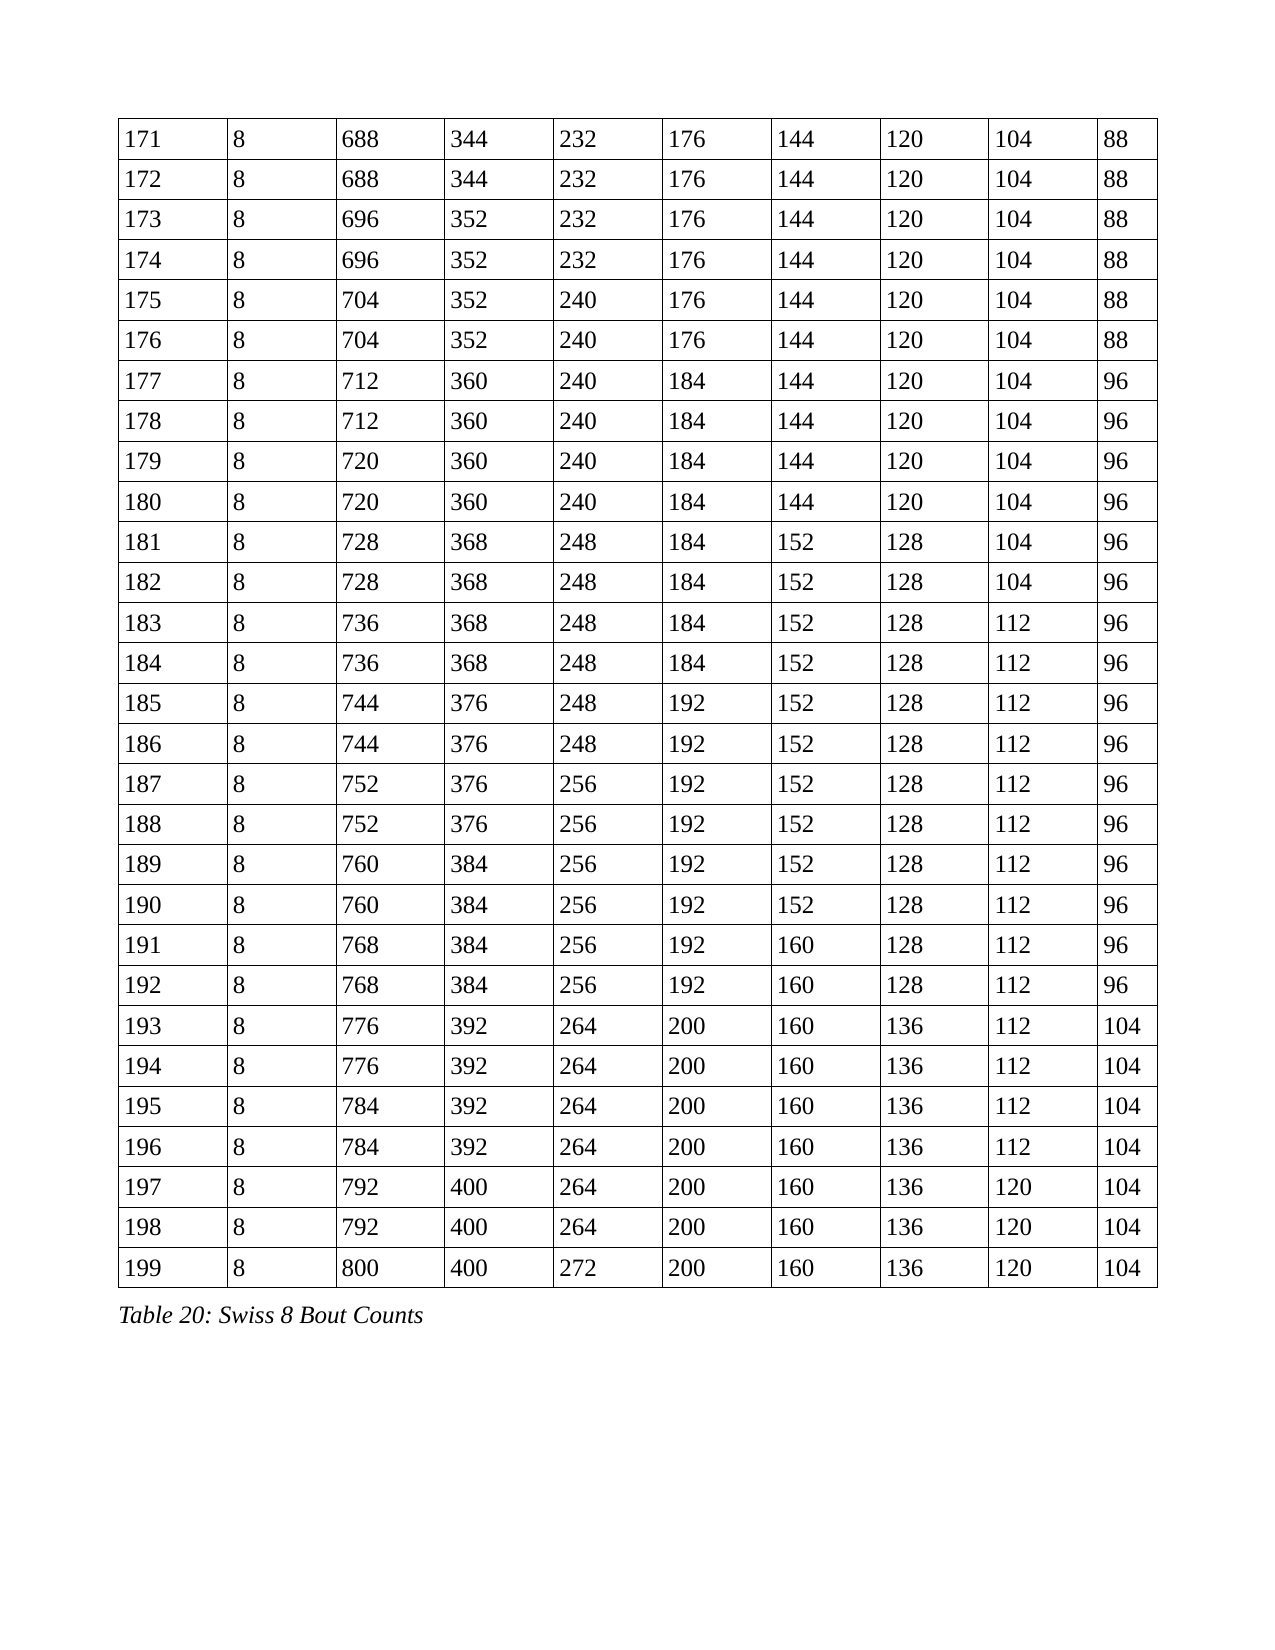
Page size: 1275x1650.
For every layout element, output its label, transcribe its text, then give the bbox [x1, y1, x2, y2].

table_cell 376 [445, 805, 553, 844]
table_cell 264 [554, 1127, 662, 1166]
table_cell 176 [663, 240, 771, 279]
table_cell 187 [119, 764, 227, 803]
table_cell 200 [663, 1248, 771, 1287]
table_cell 176 [663, 119, 771, 158]
table_cell 160 [772, 966, 880, 1005]
table_cell 768 [337, 966, 444, 1005]
table_cell 96 [1098, 482, 1157, 521]
table_cell 194 [119, 1046, 227, 1086]
table_cell 173 [119, 200, 227, 239]
table_cell 248 [554, 724, 662, 763]
table_cell 264 [554, 1087, 662, 1126]
table_cell 144 [772, 240, 880, 279]
table_cell 192 [663, 966, 771, 1005]
table_cell 264 [554, 1167, 662, 1207]
table_cell 360 [445, 401, 553, 441]
table_cell 200 [663, 1006, 771, 1045]
table_cell 200 [663, 1167, 771, 1207]
table_cell 176 [663, 200, 771, 239]
table_cell 392 [445, 1046, 553, 1086]
table_cell 120 [881, 160, 988, 199]
table_cell 184 [663, 401, 771, 441]
table_cell 192 [663, 684, 771, 723]
table_cell 184 [119, 643, 227, 682]
table_cell 8 [228, 280, 336, 320]
table_cell 248 [554, 603, 662, 642]
table_cell 248 [554, 643, 662, 682]
table_cell 172 [119, 160, 227, 199]
table_cell 704 [337, 280, 444, 320]
table_cell 344 [445, 160, 553, 199]
table_cell 144 [772, 442, 880, 481]
table_cell 720 [337, 442, 444, 481]
table_cell 193 [119, 1006, 227, 1045]
table_cell 8 [228, 361, 336, 400]
table_cell 188 [119, 805, 227, 844]
table_cell 256 [554, 885, 662, 924]
table_cell 197 [119, 1167, 227, 1207]
table_cell 184 [663, 361, 771, 400]
table_cell 152 [772, 724, 880, 763]
table_cell 128 [881, 603, 988, 642]
table_cell 120 [881, 200, 988, 239]
table_cell 112 [989, 724, 1097, 763]
table_cell 192 [663, 885, 771, 924]
table_cell 96 [1098, 885, 1157, 924]
table_cell 784 [337, 1127, 444, 1166]
table_cell 392 [445, 1087, 553, 1126]
table_cell 128 [881, 845, 988, 884]
table_cell 360 [445, 482, 553, 521]
table_cell 248 [554, 522, 662, 562]
table_cell 136 [881, 1208, 988, 1247]
table_cell 192 [663, 764, 771, 803]
table_cell 152 [772, 522, 880, 562]
table_cell 240 [554, 280, 662, 320]
table_cell 120 [881, 280, 988, 320]
table_cell 256 [554, 764, 662, 803]
table_cell 368 [445, 603, 553, 642]
table_cell 8 [228, 805, 336, 844]
table_cell 368 [445, 522, 553, 562]
table_cell 198 [119, 1208, 227, 1247]
table_cell 144 [772, 482, 880, 521]
table_cell 96 [1098, 563, 1157, 602]
table_cell 181 [119, 522, 227, 562]
table_cell 376 [445, 684, 553, 723]
table_cell 8 [228, 401, 336, 441]
table_cell 360 [445, 442, 553, 481]
table_cell 88 [1098, 321, 1157, 360]
table_cell 240 [554, 442, 662, 481]
table_cell 240 [554, 401, 662, 441]
table_cell 160 [772, 1006, 880, 1045]
table_cell 128 [881, 805, 988, 844]
table_cell 752 [337, 805, 444, 844]
table_cell 104 [989, 119, 1097, 158]
table_cell 8 [228, 119, 336, 158]
table_cell 160 [772, 1208, 880, 1247]
table_cell 189 [119, 845, 227, 884]
table_cell 136 [881, 1006, 988, 1045]
table_cell 8 [228, 966, 336, 1005]
table_cell 112 [989, 643, 1097, 682]
table_cell 120 [881, 401, 988, 441]
table_cell 384 [445, 925, 553, 965]
table_cell 178 [119, 401, 227, 441]
table_cell 192 [663, 925, 771, 965]
table_cell 120 [881, 482, 988, 521]
table_cell 112 [989, 603, 1097, 642]
table_cell 8 [228, 160, 336, 199]
table_cell 192 [663, 805, 771, 844]
table_cell 232 [554, 119, 662, 158]
table_cell 160 [772, 1087, 880, 1126]
table_cell 144 [772, 160, 880, 199]
table_cell 136 [881, 1046, 988, 1086]
table_cell 400 [445, 1208, 553, 1247]
table_cell 776 [337, 1046, 444, 1086]
table_cell 152 [772, 563, 880, 602]
table_cell 744 [337, 724, 444, 763]
table_cell 128 [881, 925, 988, 965]
table_cell 184 [663, 603, 771, 642]
table_cell 112 [989, 1127, 1097, 1166]
table_cell 8 [228, 885, 336, 924]
table_cell 136 [881, 1127, 988, 1166]
table_cell 175 [119, 280, 227, 320]
table_cell 152 [772, 643, 880, 682]
table_cell 728 [337, 563, 444, 602]
table_cell 112 [989, 885, 1097, 924]
table_cell 96 [1098, 925, 1157, 965]
table_cell 240 [554, 321, 662, 360]
table_cell 248 [554, 563, 662, 602]
table_cell 104 [1098, 1006, 1157, 1045]
table_cell 8 [228, 1208, 336, 1247]
table_cell 112 [989, 925, 1097, 965]
table_cell 182 [119, 563, 227, 602]
table_cell 8 [228, 522, 336, 562]
table_cell 8 [228, 563, 336, 602]
table_cell 144 [772, 401, 880, 441]
table_cell 184 [663, 563, 771, 602]
table_cell 96 [1098, 684, 1157, 723]
table_cell 104 [989, 240, 1097, 279]
table_cell 144 [772, 280, 880, 320]
table_cell 136 [881, 1167, 988, 1207]
table_cell 200 [663, 1127, 771, 1166]
table_cell 184 [663, 522, 771, 562]
table_cell 177 [119, 361, 227, 400]
table_cell 368 [445, 563, 553, 602]
table_cell 736 [337, 603, 444, 642]
table_cell 104 [989, 200, 1097, 239]
table_cell 112 [989, 1087, 1097, 1126]
table_cell 352 [445, 200, 553, 239]
table_cell 240 [554, 482, 662, 521]
table_cell 128 [881, 764, 988, 803]
table_cell 112 [989, 845, 1097, 884]
table_cell 392 [445, 1006, 553, 1045]
table_cell 195 [119, 1087, 227, 1126]
table_cell 88 [1098, 280, 1157, 320]
table_cell 184 [663, 442, 771, 481]
table_cell 256 [554, 925, 662, 965]
table_cell 104 [989, 401, 1097, 441]
table_cell 8 [228, 1046, 336, 1086]
table_cell 112 [989, 805, 1097, 844]
table_cell 696 [337, 240, 444, 279]
table_cell 136 [881, 1087, 988, 1126]
table_cell 376 [445, 764, 553, 803]
table_cell 120 [989, 1167, 1097, 1207]
table_cell 120 [881, 240, 988, 279]
table_cell 8 [228, 925, 336, 965]
table_cell 200 [663, 1208, 771, 1247]
table_cell 8 [228, 684, 336, 723]
table_cell 152 [772, 805, 880, 844]
table_cell 96 [1098, 805, 1157, 844]
table_cell 104 [1098, 1087, 1157, 1126]
table_cell 712 [337, 361, 444, 400]
table_cell 256 [554, 805, 662, 844]
table_cell 120 [881, 119, 988, 158]
table_cell 128 [881, 966, 988, 1005]
table_cell 120 [881, 361, 988, 400]
table_cell 688 [337, 119, 444, 158]
table_cell 174 [119, 240, 227, 279]
table_cell 240 [554, 361, 662, 400]
table_cell 400 [445, 1167, 553, 1207]
table_cell 192 [663, 724, 771, 763]
table_cell 8 [228, 603, 336, 642]
table_cell 776 [337, 1006, 444, 1045]
table_cell 352 [445, 240, 553, 279]
table_cell 8 [228, 1167, 336, 1207]
table_cell 104 [989, 321, 1097, 360]
table_cell 128 [881, 563, 988, 602]
table_cell 190 [119, 885, 227, 924]
table_cell 8 [228, 240, 336, 279]
table_cell 792 [337, 1167, 444, 1207]
table_cell 720 [337, 482, 444, 521]
table_cell 96 [1098, 724, 1157, 763]
table_cell 760 [337, 845, 444, 884]
table_cell 256 [554, 966, 662, 1005]
table_cell 128 [881, 885, 988, 924]
table_cell 8 [228, 845, 336, 884]
table_cell 88 [1098, 119, 1157, 158]
table_cell 144 [772, 321, 880, 360]
table_cell 120 [881, 442, 988, 481]
table_cell 183 [119, 603, 227, 642]
table_cell 232 [554, 240, 662, 279]
table_cell 128 [881, 522, 988, 562]
table_cell 104 [989, 522, 1097, 562]
table_cell 88 [1098, 240, 1157, 279]
table_cell 152 [772, 603, 880, 642]
table_cell 728 [337, 522, 444, 562]
text Table 21: Swiss 8 Bout Counts [118, 1300, 1157, 1328]
table_cell 144 [772, 200, 880, 239]
table_cell 8 [228, 1087, 336, 1126]
table_cell 752 [337, 764, 444, 803]
table_cell 264 [554, 1208, 662, 1247]
table_cell 191 [119, 925, 227, 965]
table_cell 96 [1098, 522, 1157, 562]
table_cell 248 [554, 684, 662, 723]
table_cell 128 [881, 724, 988, 763]
table_cell 712 [337, 401, 444, 441]
table_cell 8 [228, 442, 336, 481]
table_cell 8 [228, 482, 336, 521]
table_cell 384 [445, 966, 553, 1005]
table_cell 768 [337, 925, 444, 965]
table_cell 184 [663, 482, 771, 521]
table_cell 392 [445, 1127, 553, 1166]
table_cell 104 [989, 361, 1097, 400]
table_cell 760 [337, 885, 444, 924]
table_cell 232 [554, 200, 662, 239]
table_cell 8 [228, 764, 336, 803]
table_cell 384 [445, 845, 553, 884]
table_cell 160 [772, 1046, 880, 1086]
table_cell 152 [772, 764, 880, 803]
table_cell 104 [989, 442, 1097, 481]
table_cell 104 [1098, 1208, 1157, 1247]
table_cell 152 [772, 845, 880, 884]
table_cell 112 [989, 764, 1097, 803]
table_cell 112 [989, 1046, 1097, 1086]
table_cell 199 [119, 1248, 227, 1287]
table_cell 376 [445, 724, 553, 763]
table_cell 800 [337, 1248, 444, 1287]
table_cell 184 [663, 643, 771, 682]
table_cell 176 [663, 321, 771, 360]
table_cell 104 [1098, 1046, 1157, 1086]
table_cell 688 [337, 160, 444, 199]
table_cell 176 [663, 280, 771, 320]
table_cell 384 [445, 885, 553, 924]
table_cell 104 [1098, 1248, 1157, 1287]
table_cell 171 [119, 119, 227, 158]
table_cell 180 [119, 482, 227, 521]
table_cell 360 [445, 361, 553, 400]
table_cell 264 [554, 1046, 662, 1086]
table_cell 104 [989, 160, 1097, 199]
table_cell 96 [1098, 643, 1157, 682]
table_cell 96 [1098, 603, 1157, 642]
table_cell 104 [989, 482, 1097, 521]
table_cell 104 [1098, 1167, 1157, 1207]
table_cell 104 [989, 563, 1097, 602]
table_cell 8 [228, 1127, 336, 1166]
table_cell 232 [554, 160, 662, 199]
table_cell 704 [337, 321, 444, 360]
table_cell 88 [1098, 200, 1157, 239]
table_cell 192 [663, 845, 771, 884]
table_cell 352 [445, 280, 553, 320]
table_cell 784 [337, 1087, 444, 1126]
table_cell 112 [989, 966, 1097, 1005]
table_cell 112 [989, 684, 1097, 723]
table_cell 192 [119, 966, 227, 1005]
table_cell 104 [1098, 1127, 1157, 1166]
table_cell 112 [989, 1006, 1097, 1045]
table_cell 696 [337, 200, 444, 239]
table_cell 120 [989, 1208, 1097, 1247]
table_cell 200 [663, 1087, 771, 1126]
table_cell 736 [337, 643, 444, 682]
table_cell 96 [1098, 845, 1157, 884]
table_cell 8 [228, 321, 336, 360]
table_cell 400 [445, 1248, 553, 1287]
table_cell 8 [228, 1248, 336, 1287]
table_cell 744 [337, 684, 444, 723]
table_cell 344 [445, 119, 553, 158]
table_cell 176 [119, 321, 227, 360]
table_cell 8 [228, 200, 336, 239]
table_cell 136 [881, 1248, 988, 1287]
table_cell 160 [772, 1127, 880, 1166]
table_cell 128 [881, 684, 988, 723]
table_cell 185 [119, 684, 227, 723]
table_cell 144 [772, 361, 880, 400]
table_cell 96 [1098, 764, 1157, 803]
table_cell 160 [772, 1167, 880, 1207]
table_cell 176 [663, 160, 771, 199]
table_cell 160 [772, 1248, 880, 1287]
table_cell 120 [989, 1248, 1097, 1287]
table_cell 264 [554, 1006, 662, 1045]
table_cell 200 [663, 1046, 771, 1086]
table_cell 152 [772, 684, 880, 723]
table_cell 186 [119, 724, 227, 763]
table_cell 152 [772, 885, 880, 924]
table_cell 96 [1098, 401, 1157, 441]
table_cell 179 [119, 442, 227, 481]
table_cell 96 [1098, 442, 1157, 481]
table_cell 196 [119, 1127, 227, 1166]
table_cell 144 [772, 119, 880, 158]
table_cell 104 [989, 280, 1097, 320]
table_cell 8 [228, 724, 336, 763]
table_cell 8 [228, 1006, 336, 1045]
table_cell 272 [554, 1248, 662, 1287]
table_cell 96 [1098, 966, 1157, 1005]
table_cell 256 [554, 845, 662, 884]
table_cell 352 [445, 321, 553, 360]
table_cell 368 [445, 643, 553, 682]
table_cell 8 [228, 643, 336, 682]
table_cell 128 [881, 643, 988, 682]
table_cell 96 [1098, 361, 1157, 400]
table_cell 88 [1098, 160, 1157, 199]
table_cell 792 [337, 1208, 444, 1247]
table_cell 120 [881, 321, 988, 360]
table_cell 160 [772, 925, 880, 965]
